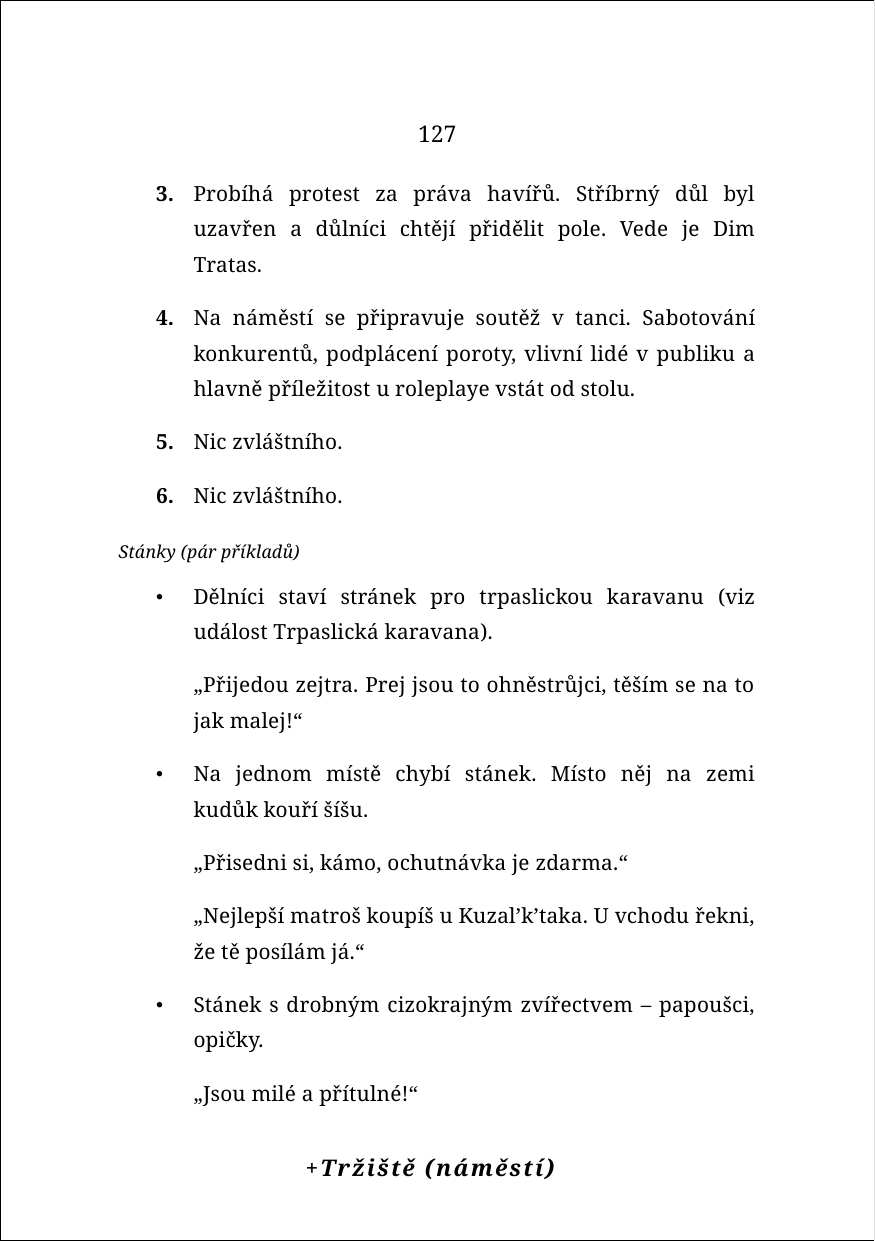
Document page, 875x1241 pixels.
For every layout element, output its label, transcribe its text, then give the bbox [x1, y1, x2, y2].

list „Přijedou zejtra. Prej jsou to ohněstrůjci, těším se na to jak malej!“ [156, 671, 756, 734]
list Nic zvláštního. [156, 481, 756, 509]
list „Jsou milé a přítulné!“ [156, 1079, 756, 1107]
list „Přisedni si, kámo, ochutnávka je zdarma.“ [156, 848, 756, 877]
list „Nejlepší matroš koupíš u Kuzal’k’taka. U vchodu řekni, že tě posílám já.“ [156, 901, 756, 965]
list Na jednom místě chybí stánek. Místo něj na zemi kudůk kouří šíšu. [156, 759, 756, 823]
text Stánky (pár příkladů) [118, 540, 756, 564]
list Nic zvláštního. [156, 427, 756, 456]
list Dělníci staví stránek pro trpaslickou karavanu (viz událost Trpaslická karavana). [156, 582, 756, 646]
list Na náměstí se připravuje soutěž v tanci. Sabotování konkurentů, podplácení poroty, vlivní lidé v publiku a hlavně příležitost u roleplaye vstát od stolu. [156, 303, 756, 403]
list Probíhá protest za práva havířů. Stříbrný důl byl uzavřen a důlníci chtějí přidělit pole. Vede je Dim Tratas. [156, 179, 756, 278]
list Stánek s drobným cizokrajným zvířectvem – papoušci, opičky. [156, 990, 756, 1054]
